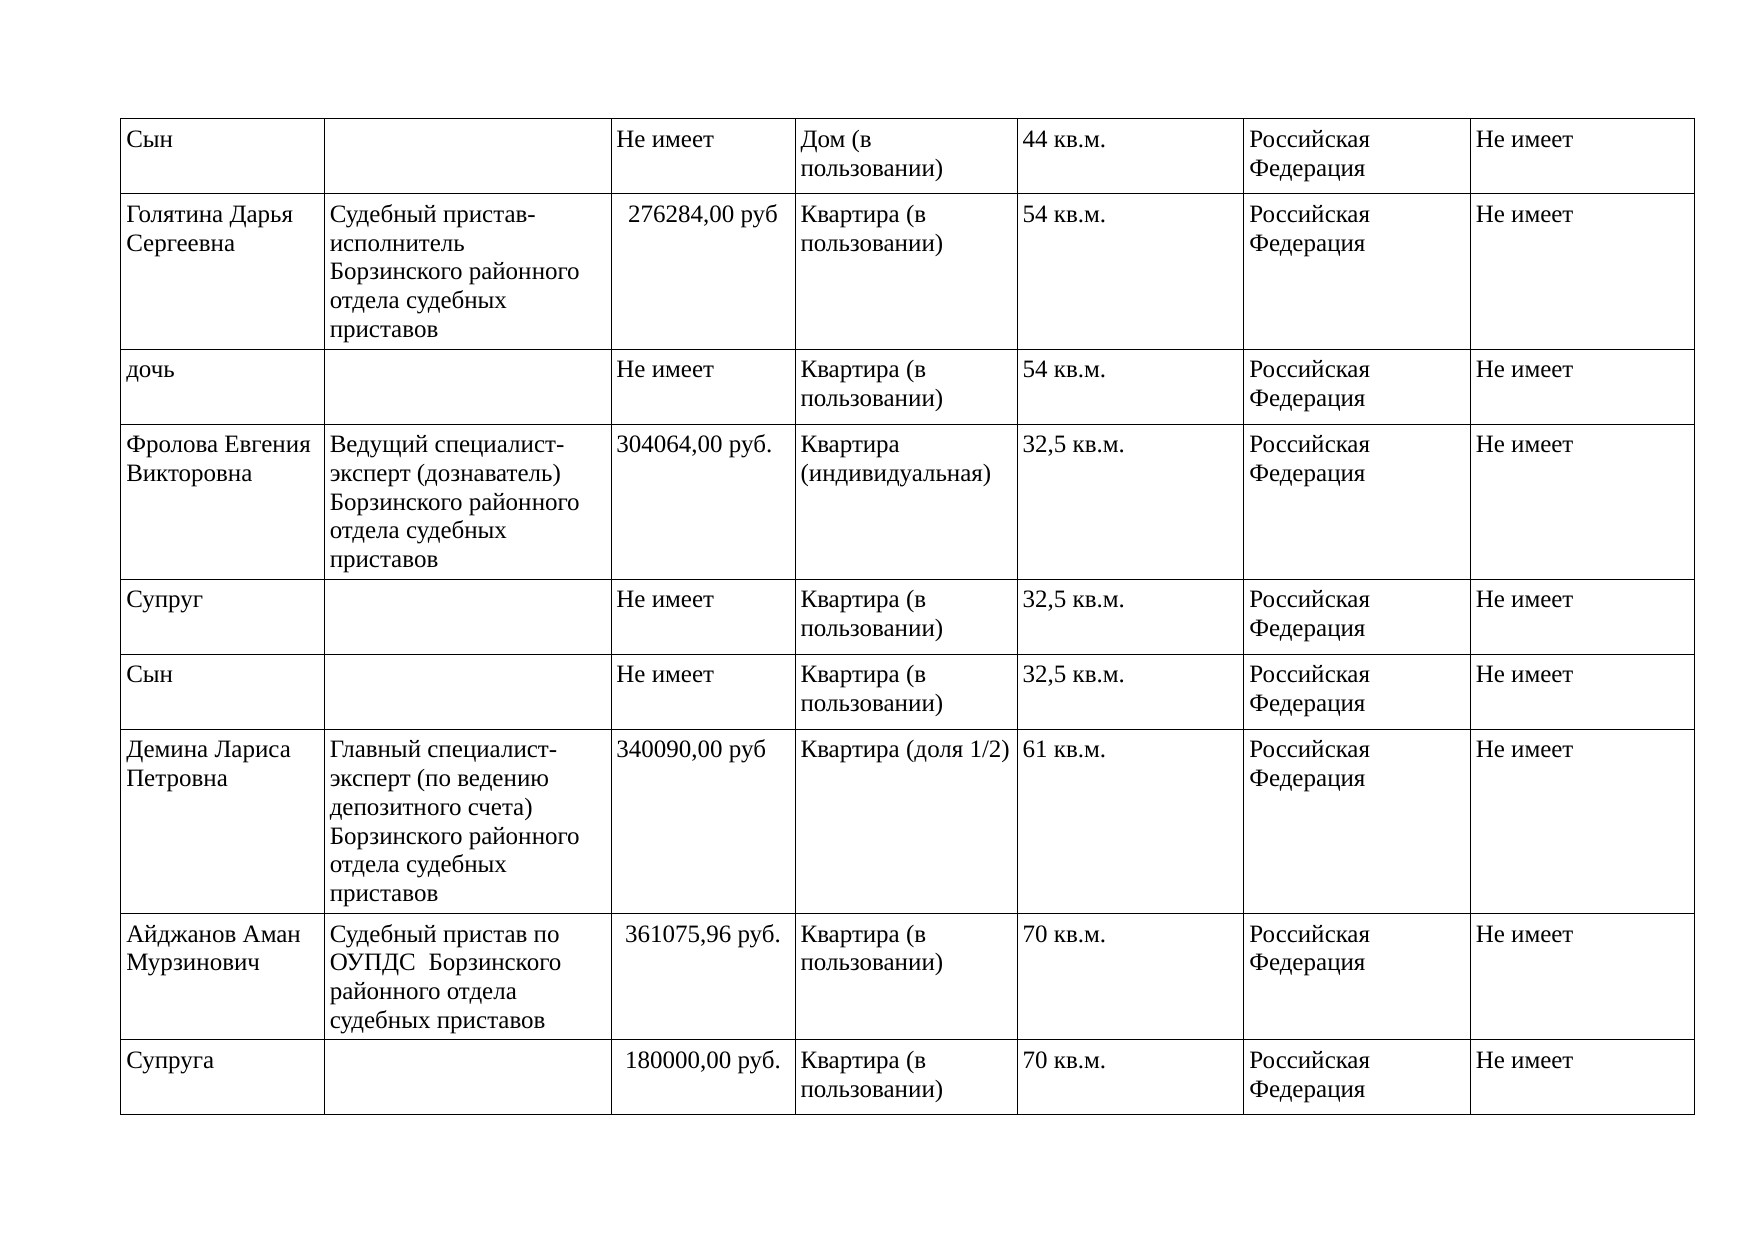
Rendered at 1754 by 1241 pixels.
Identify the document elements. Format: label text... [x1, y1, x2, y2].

table_cell Не имеет [1471, 730, 1694, 913]
table_cell Квартира (в пользовании) [796, 350, 1017, 423]
table_cell Фролова Евгения Викторовна [121, 425, 324, 579]
table_cell 44 кв.м. [1018, 119, 1243, 193]
table_cell Российская Федерация [1244, 580, 1470, 654]
table_cell Судебный пристав- исполнитель Борзинского районного отдела судебных приставов [325, 194, 611, 348]
table_cell Квартира (доля 1/2) [796, 730, 1017, 913]
table_cell Судебный пристав по ОУПДС Борзинского районного отдела судебных приставов [325, 914, 611, 1039]
table_cell Не имеет [1471, 580, 1694, 654]
table_cell [325, 1040, 611, 1114]
table_cell Квартира (в пользовании) [796, 914, 1017, 1039]
table_cell Демина Лариса Петровна [121, 730, 324, 913]
table_cell 361075,96 руб. [612, 914, 795, 1039]
table_cell 70 кв.м. [1018, 914, 1243, 1039]
table_cell Российская Федерация [1244, 1040, 1470, 1114]
table_cell 340090,00 руб [612, 730, 795, 913]
table_cell Квартира (индивидуальная) [796, 425, 1017, 579]
table_cell 276284,00 руб [612, 194, 795, 348]
table_cell Не имеет [1471, 119, 1694, 193]
table_cell Супруга [121, 1040, 324, 1114]
table_cell дочь [121, 350, 324, 423]
table_cell 32,5 кв.м. [1018, 425, 1243, 579]
table_cell Не имеет [1471, 425, 1694, 579]
table_cell Российская Федерация [1244, 655, 1470, 729]
table_cell Не имеет [612, 350, 795, 423]
table_cell Квартира (в пользовании) [796, 1040, 1017, 1114]
table_cell [325, 655, 611, 729]
table_cell 54 кв.м. [1018, 194, 1243, 348]
table_cell 180000,00 руб. [612, 1040, 795, 1114]
table_cell Российская Федерация [1244, 425, 1470, 579]
table_cell 304064,00 руб. [612, 425, 795, 579]
table_cell Квартира (в пользовании) [796, 580, 1017, 654]
table_cell Российская Федерация [1244, 730, 1470, 913]
table_cell Квартира (в пользовании) [796, 655, 1017, 729]
table_cell Не имеет [612, 119, 795, 193]
table_cell Не имеет [612, 655, 795, 729]
table_cell Российская Федерация [1244, 350, 1470, 423]
table_cell Голятина Дарья Сергеевна [121, 194, 324, 348]
table_cell [325, 350, 611, 423]
table_cell Квартира (в пользовании) [796, 194, 1017, 348]
table_cell Не имеет [1471, 1040, 1694, 1114]
table_cell Ведущий специалист- эксперт (дознаватель) Борзинского районного отдела судебных приставов [325, 425, 611, 579]
table_cell Российская Федерация [1244, 119, 1470, 193]
table_cell 70 кв.м. [1018, 1040, 1243, 1114]
table_cell Дом (в пользовании) [796, 119, 1017, 193]
table_cell 54 кв.м. [1018, 350, 1243, 423]
table_cell Супруг [121, 580, 324, 654]
table_cell Не имеет [1471, 350, 1694, 423]
table_cell [325, 119, 611, 193]
table_cell Не имеет [1471, 655, 1694, 729]
table_cell Российская Федерация [1244, 914, 1470, 1039]
table_cell Не имеет [612, 580, 795, 654]
table_cell Сын [121, 655, 324, 729]
table_cell 61 кв.м. [1018, 730, 1243, 913]
table_cell Не имеет [1471, 194, 1694, 348]
table_cell Главный специалист- эксперт (по ведению депозитного счета) Борзинского районного отдела судебных приставов [325, 730, 611, 913]
table_cell Сын [121, 119, 324, 193]
table_cell 32,5 кв.м. [1018, 580, 1243, 654]
table_cell 32,5 кв.м. [1018, 655, 1243, 729]
table_cell Айджанов Аман Мурзинович [121, 914, 324, 1039]
table_cell [325, 580, 611, 654]
table_cell Не имеет [1471, 914, 1694, 1039]
table_cell Российская Федерация [1244, 194, 1470, 348]
